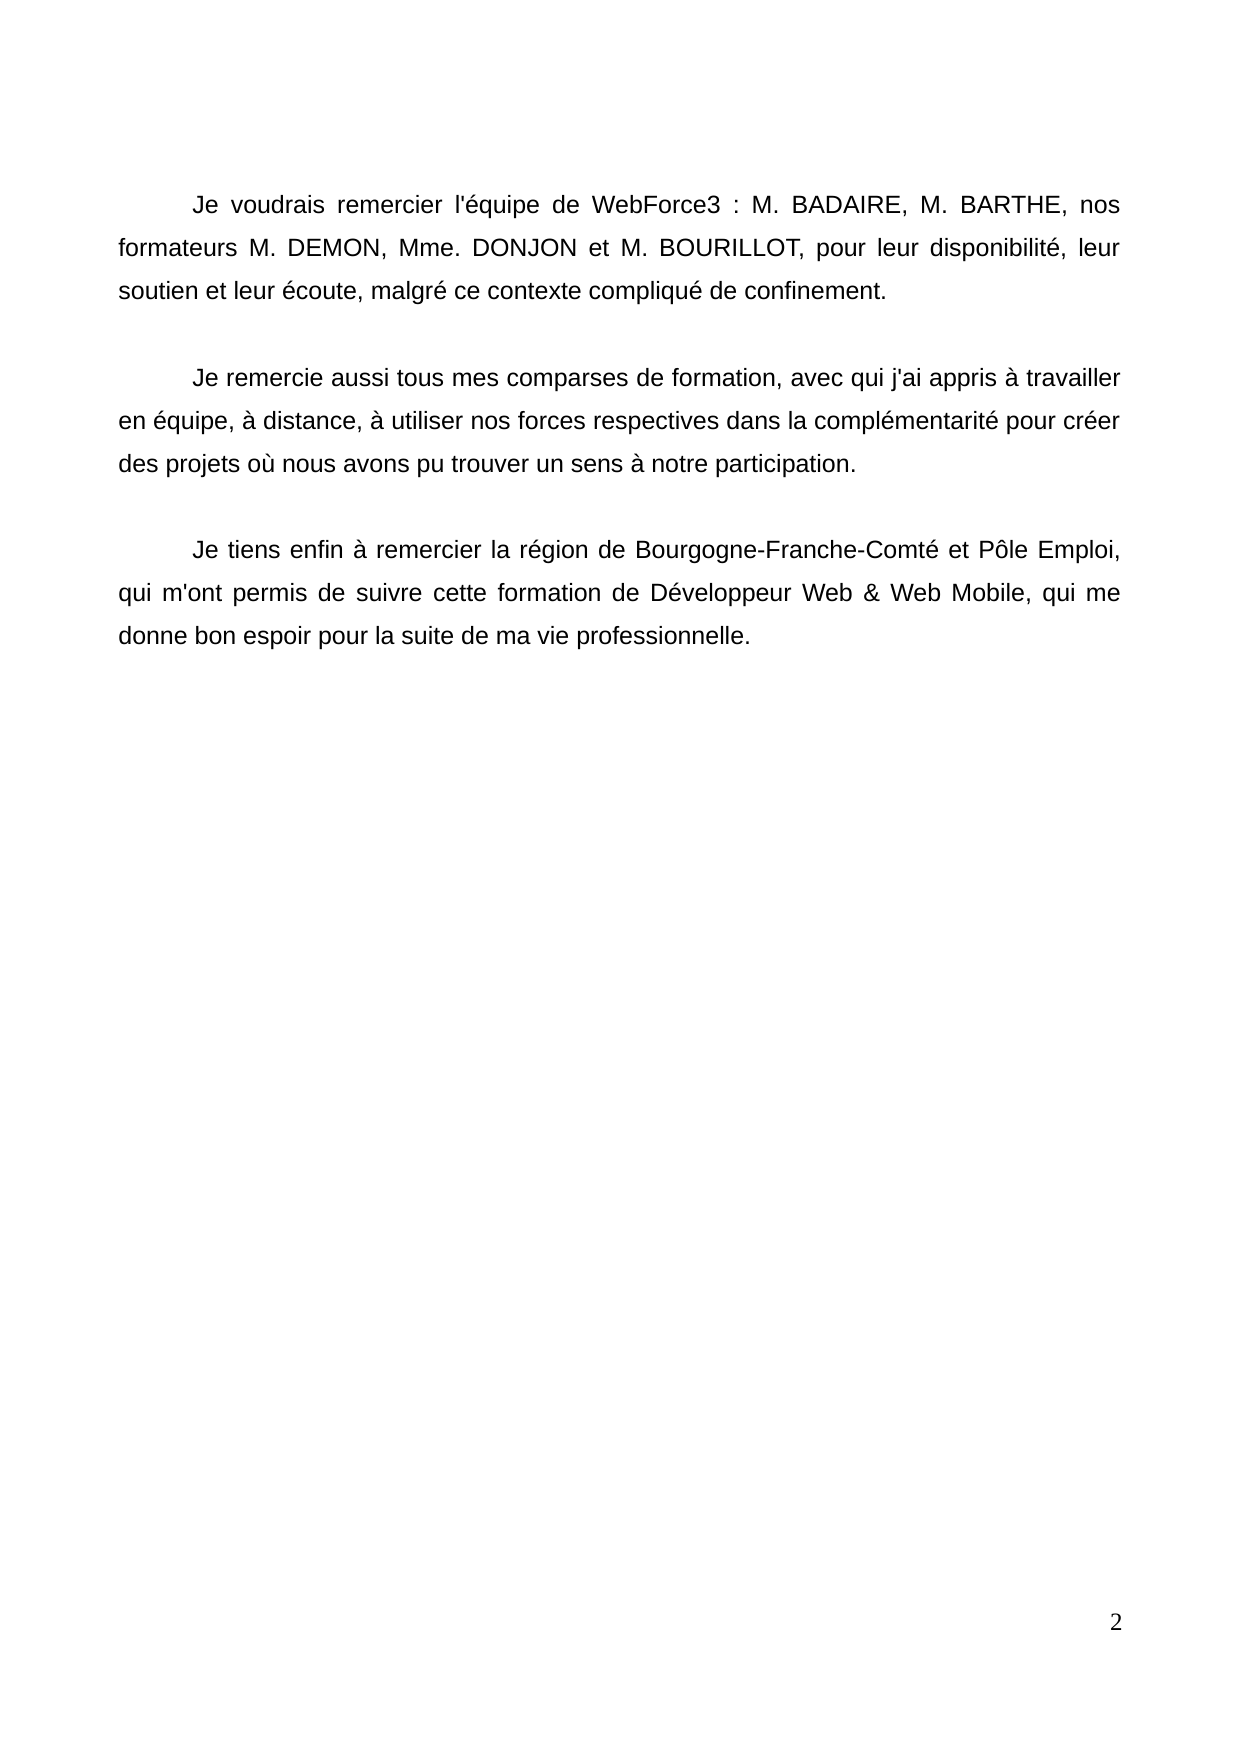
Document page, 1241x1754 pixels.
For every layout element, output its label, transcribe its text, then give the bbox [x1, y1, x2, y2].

text Je remercie aussi tous mes comparses de formation, avec qui j'ai appris à travailler en équipe, à distance, à utiliser nos forces respectives dans la complémentarité pour créer des projets où nous avons pu trouver un sens à notre participation. [118, 362, 1122, 477]
text Je voudrais remercier l'équipe de WebForce3 : M. BADAIRE, M. BARTHE, nos formateurs M. DEMON, Mme. DONJON et M. BOURILLOT, pour leur disponibilité, leur soutien et leur écoute, malgré ce contexte compliqué de confinement. [118, 190, 1122, 305]
text Je tiens enfin à remercier la région de Bourgogne-Franche-Comté et Pôle Emploi, qui m'ont permis de suivre cette formation de Développeur Web & Web Mobile, qui me donne bon espoir pour la suite de ma vie professionnelle. [118, 535, 1122, 650]
